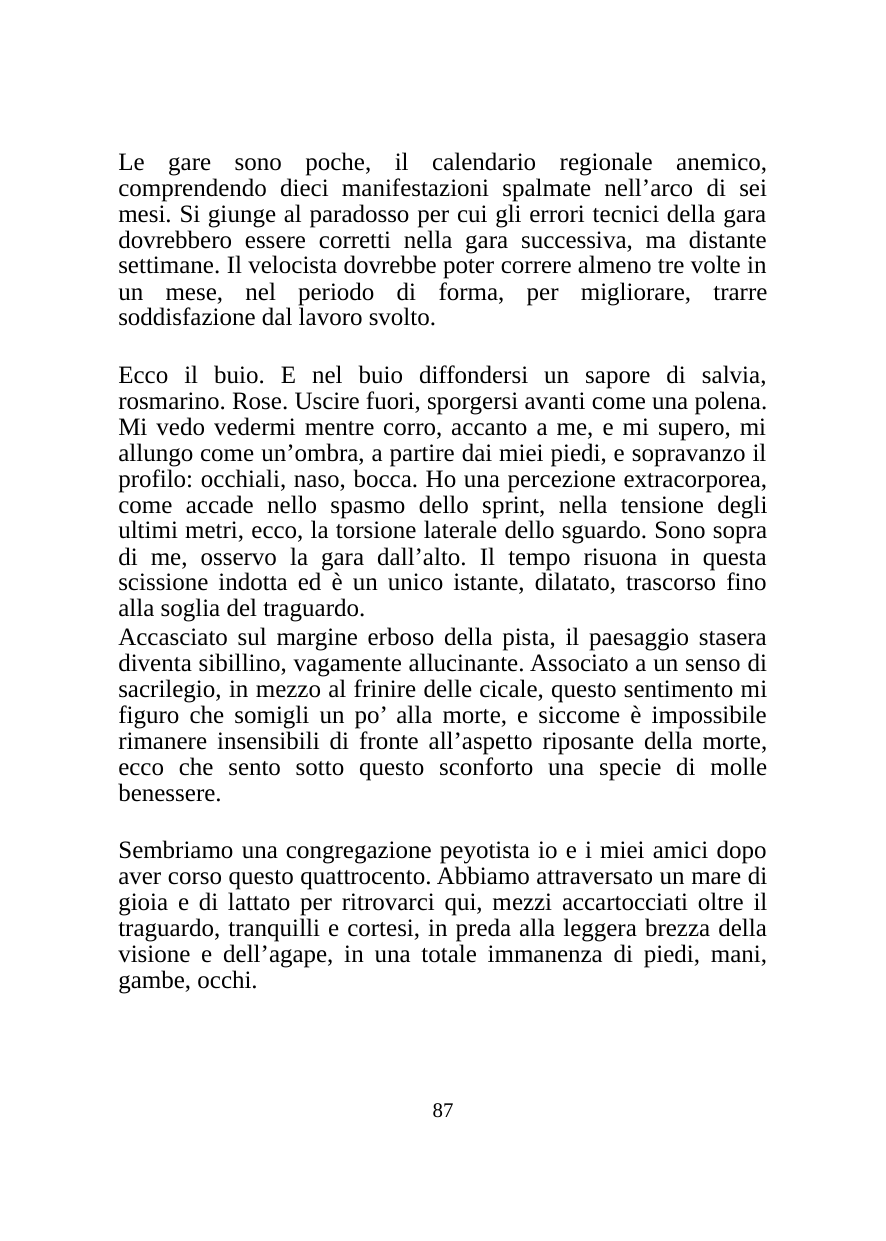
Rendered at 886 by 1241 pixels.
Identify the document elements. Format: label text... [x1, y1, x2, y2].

text Ecco il buio. E nel buio diffondersi un sapore di salvia, rosmarino. Rose. Uscire fuori, sporgersi avanti come una polena. Mi vedo vedermi mentre corro, accanto a me, e mi supero, mi allungo come un’ombra, a partire dai miei piedi, e sopravanzo il profilo: occhiali, naso, bocca. Ho una percezione extracorporea, come accade nello spasmo dello sprint, nella tensione degli ultimi metri, ecco, la torsione laterale dello sguardo. Sono sopra di me, osservo la gara dall’alto. Il tempo risuona in questa scissione indotta ed è un unico istante, dilatato, trascorso fino alla soglia del traguardo. [118, 360, 768, 622]
text Le gare sono poche, il calendario regionale anemico, comprendendo dieci manifestazioni spalmate nell’arco di sei mesi. Si giunge al paradosso per cui gli errori tecnici della gara dovrebbero essere corretti nella gara successiva, ma distante settimane. Il velocista dovrebbe poter correre almeno tre volte in un mese, nel periodo di forma, per migliorare, trarre soddisfazione dal lavoro svolto. [118, 147, 768, 331]
text Accasciato sul margine erboso della pista, il paesaggio stasera diventa sibillino, vagamente allucinante. Associato a un senso di sacrilegio, in mezzo al frinire delle cicale, questo sentimento mi figuro che somigli un po’ alla morte, e siccome è impossibile rimanere insensibili di fronte all’aspetto riposante della morte, ecco che sento sotto questo sconforto una specie di molle benessere. [118, 622, 768, 807]
text Sembriamo una congregazione peyotista io e i miei amici dopo aver corso questo quattrocento. Abbiamo attraversato un mare di gioia e di lattato per ritrovarci qui, mezzi accartocciati oltre il traguardo, tranquilli e cortesi, in preda alla leggera brezza della visione e dell’agape, in una totale immanenza di piedi, mani, gambe, occhi. [118, 835, 768, 994]
